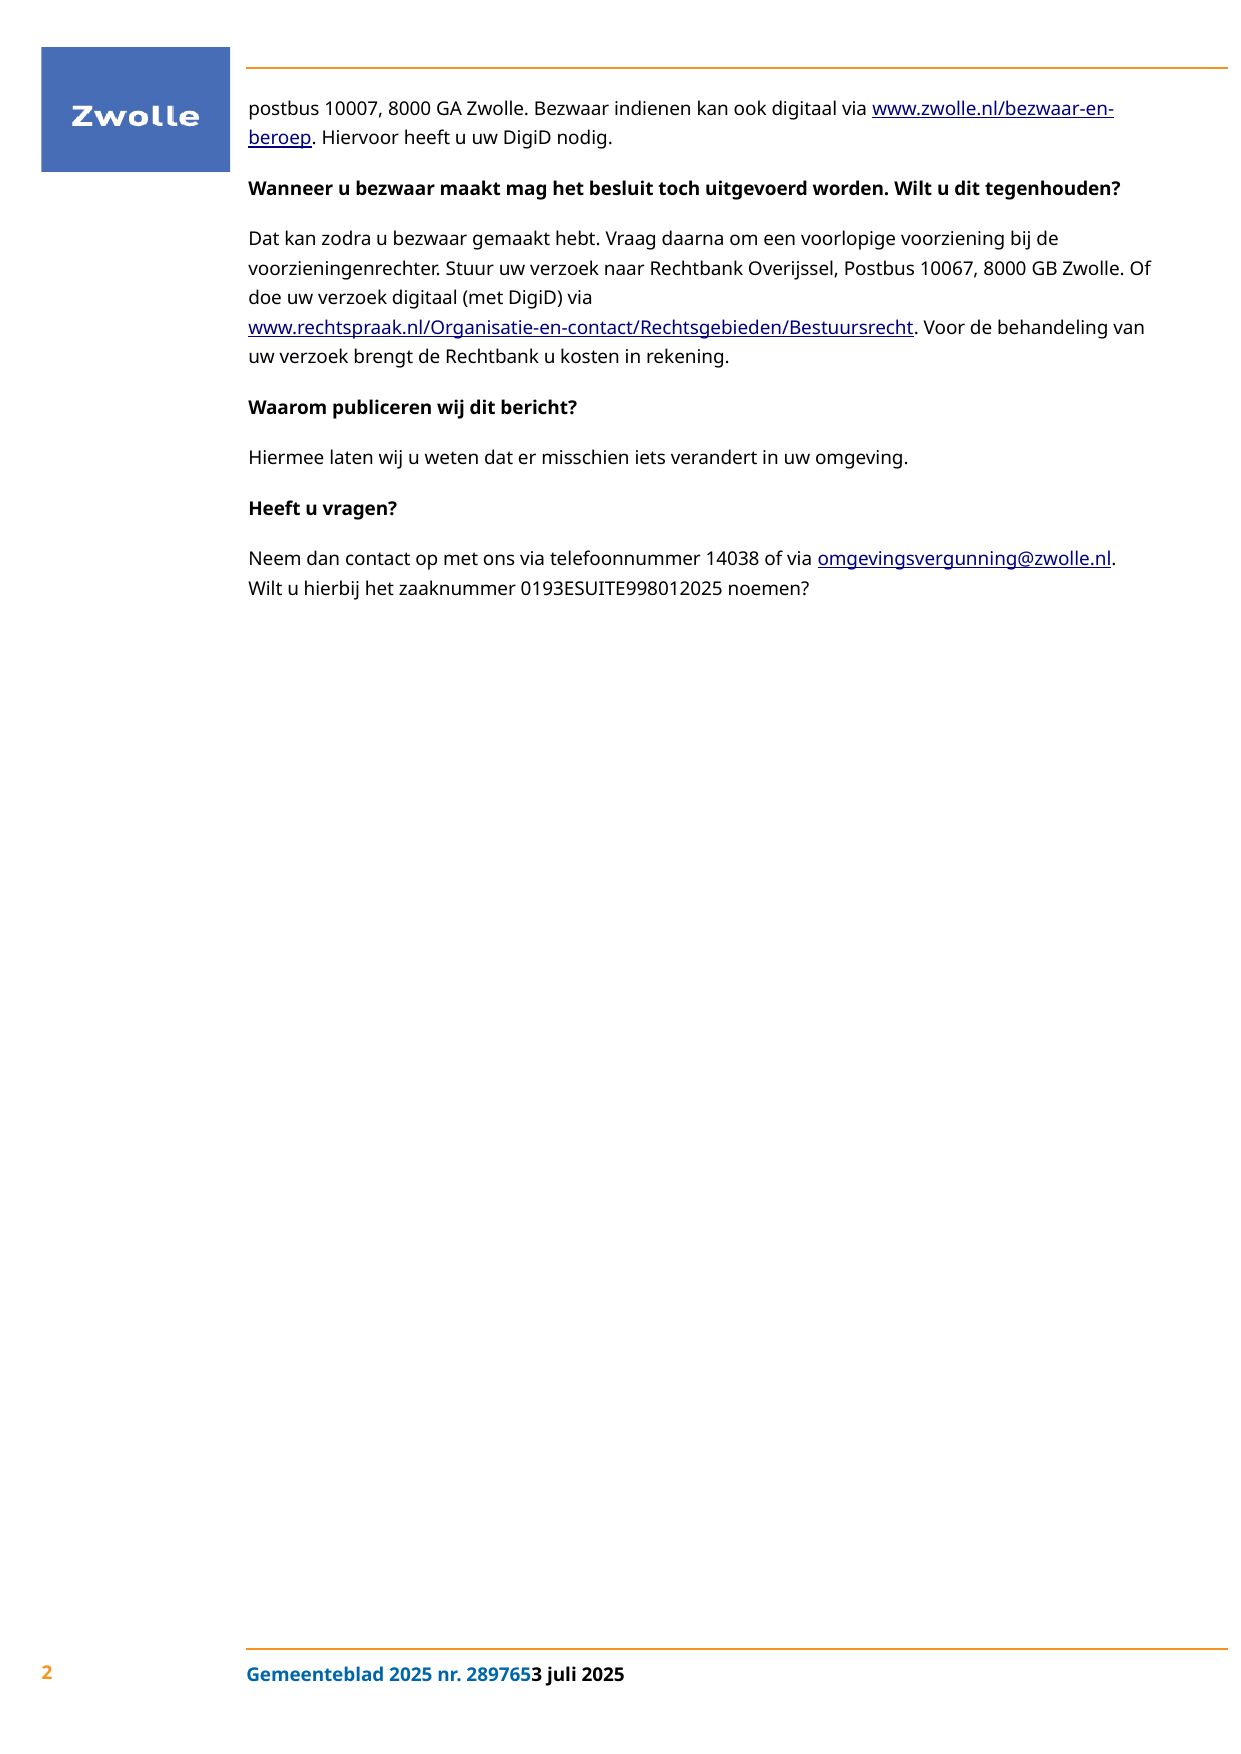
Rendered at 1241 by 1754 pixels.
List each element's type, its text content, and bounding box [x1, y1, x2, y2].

text Wanneer u bezwaar maakt mag het besluit toch uitgevoerd worden. Wilt u dit tegenhouden? [248, 175, 1152, 201]
text Heeft u vragen? [248, 495, 1152, 521]
text Dat kan zodra u bezwaar gemaakt hebt. Vraag daarna om een voorlopige voorziening bij de voorzieningenrechter. Stuur uw verzoek naar Rechtbank Overijssel, Postbus 10067, 8000 GB Zwolle. Of doe uw verzoek digitaal (met DigiD) via www.rechtspraak.nl/Organisatie-en-contact/Rechtsgebieden/Bestuursrecht. Voor de behandeling van uw verzoek brengt de Rechtbank u kosten in rekening. [248, 225, 1152, 369]
text Neem dan contact op met ons via telefoonnummer 14038 of via omgevingsvergunning@zwolle.nl. Wilt u hierbij het zaaknummer 0193ESUITE998012025 noemen? [248, 545, 1152, 601]
picture [41, 47, 231, 172]
text postbus 10007, 8000 GA Zwolle. Bezwaar indienen kan ook digitaal via www.zwolle.nl/bezwaar-en-beroep. Hiervoor heeft u uw DigiD nodig. [248, 95, 1152, 150]
text Waarom publiceren wij dit bericht? [248, 394, 1152, 420]
text Hiermee laten wij u weten dat er misschien iets verandert in uw omgeving. [248, 444, 1152, 470]
